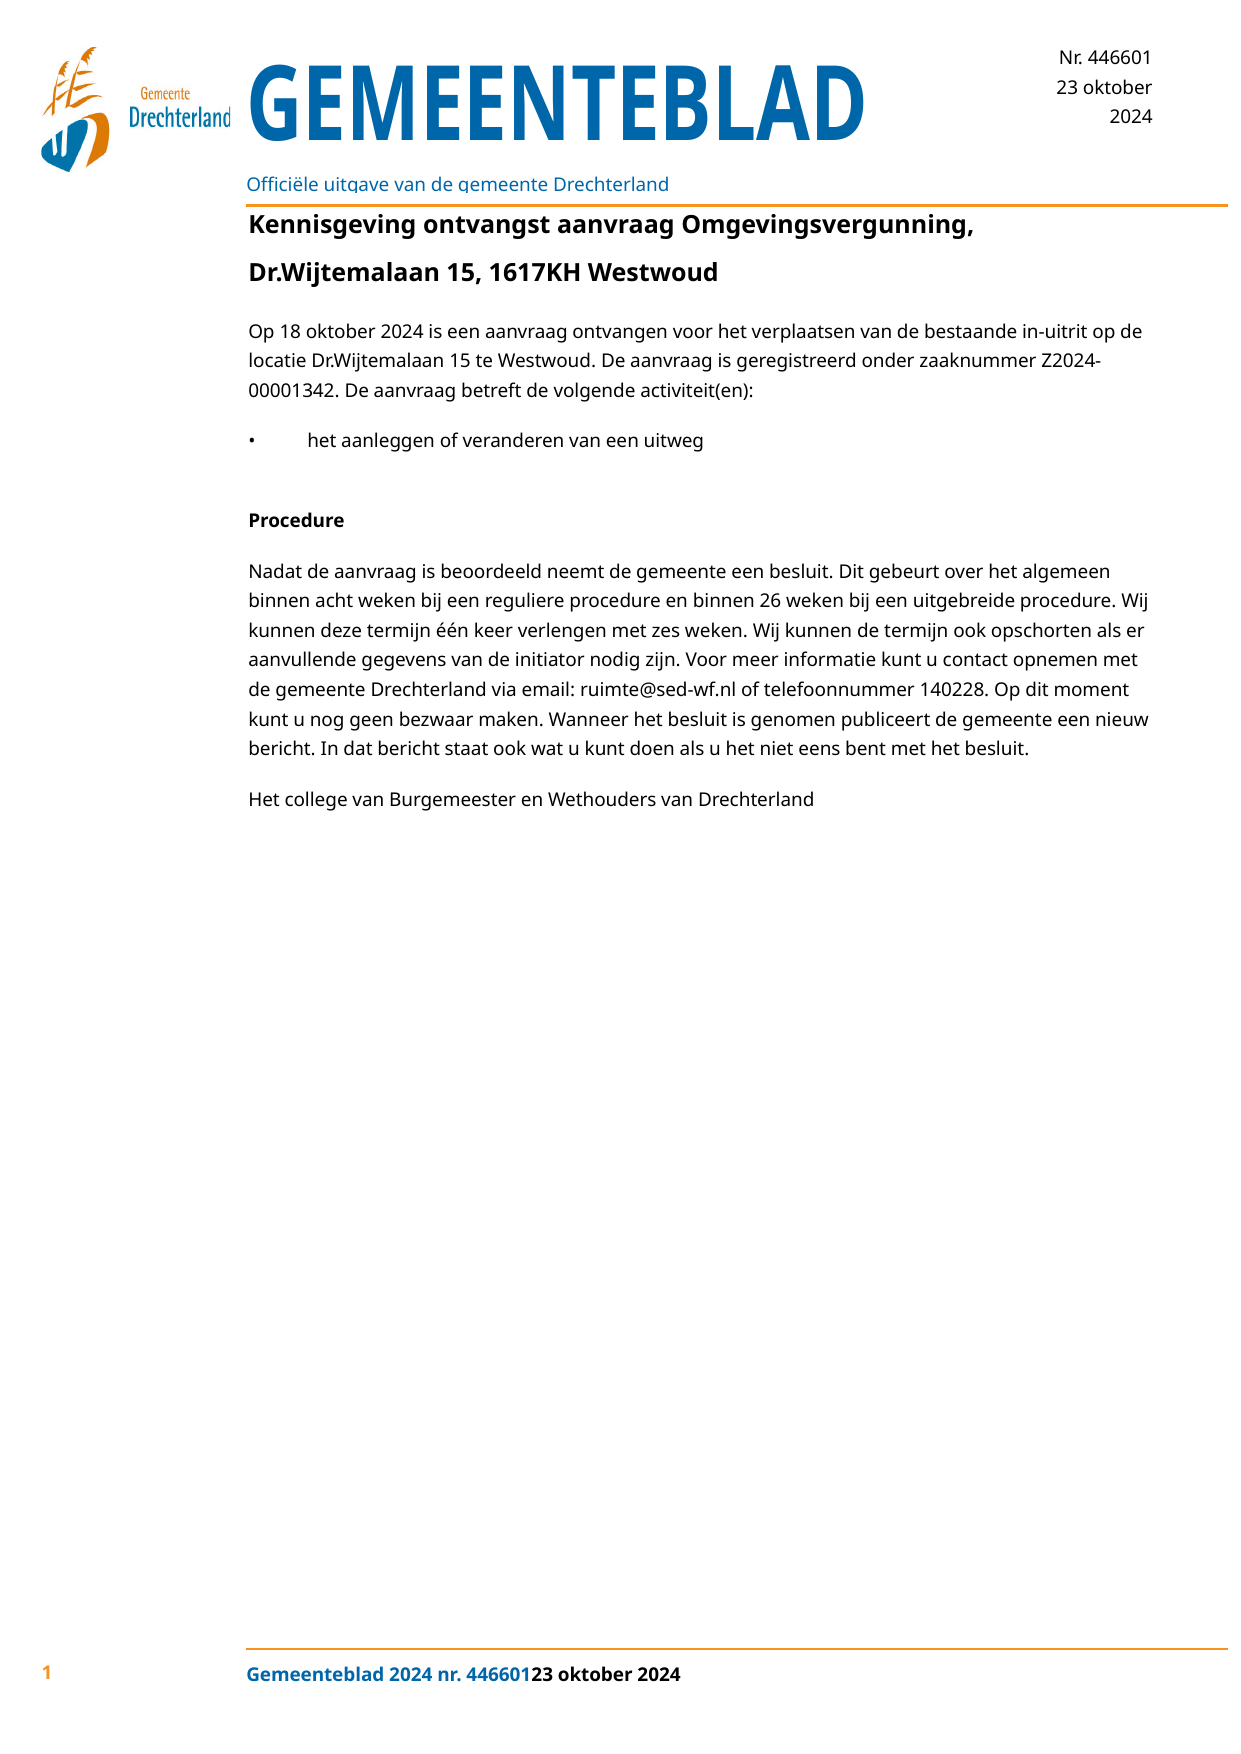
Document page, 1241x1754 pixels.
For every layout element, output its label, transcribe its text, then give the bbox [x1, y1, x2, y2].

text Het college van Burgemeester en Wethouders van Drechterland [248, 786, 1152, 812]
list het aanleggen of veranderen van een uitweg [248, 427, 1152, 453]
text Nadat de aanvraag is beoordeeld neemt de gemeente een besluit. Dit gebeurt over het algemeen binnen acht weken bij een reguliere procedure en binnen 26 weken bij een uitgebreide procedure. Wij kunnen deze termijn één keer verlengen met zes weken. Wij kunnen de termijn ook opschorten als er aanvullende gegevens van de initiator nodig zijn. Voor meer informatie kunt u contact opnemen met de gemeente Drechterland via email: ruimte@sed-wf.nl of telefoonnummer 140228. Op dit moment kunt u nog geen bezwaar maken. Wanneer het besluit is genomen publiceert de gemeente een nieuw bericht. In dat bericht staat ook wat u kunt doen als u het niet eens bent met het besluit. [248, 558, 1152, 761]
picture [41, 47, 231, 172]
picture [41, 158, 64, 172]
text Kennisgeving ontvangst aanvraag Omgevingsvergunning, Dr.Wijtemalaan 15, 1617KH Westwoud [248, 207, 1152, 288]
text Op 18 oktober 2024 is een aanvraag ontvangen voor het verplaatsen van de bestaande in-uitrit op de locatie Dr.Wijtemalaan 15 te Westwoud. De aanvraag is geregistreerd onder zaaknummer Z2024-00001342. De aanvraag betreft de volgende activiteit(en): [248, 318, 1152, 403]
picture [226, 115, 231, 124]
text Procedure [248, 507, 1152, 533]
